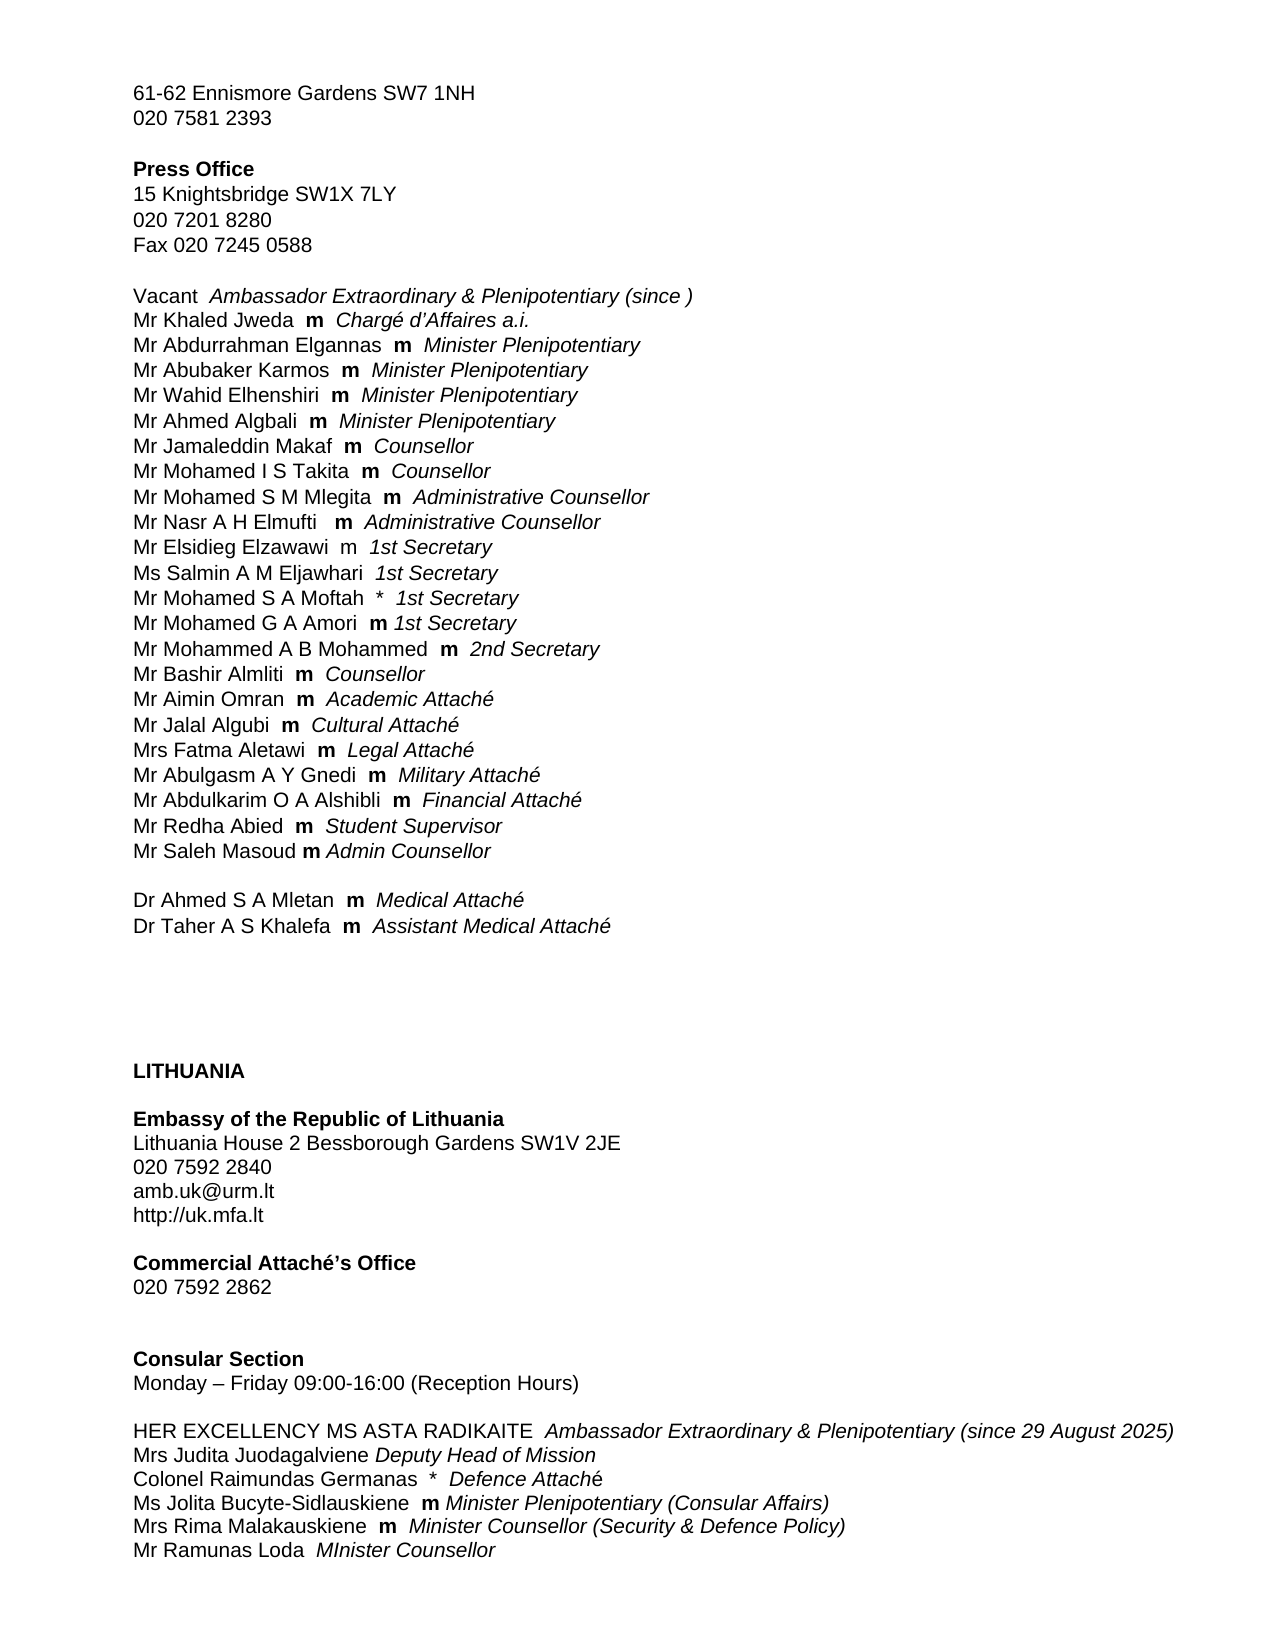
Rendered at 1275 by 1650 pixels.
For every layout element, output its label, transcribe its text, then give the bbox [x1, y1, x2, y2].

text 020 7201 8280 [133, 207, 1181, 231]
text Mr Abulgasm A Y Gnedi m Military Attaché [133, 763, 1181, 787]
text Mr Saleh Masoud m Admin Counsellor [133, 839, 1181, 863]
text 020 7592 2840 [133, 1155, 1181, 1179]
text Mr Wahid Elhenshiri m Minister Plenipotentiary [133, 383, 1181, 407]
text Mr Elsidieg Elzawawi m 1st Secretary [133, 535, 1181, 559]
text Mr Abdurrahman Elgannas m Minister Plenipotentiary [133, 333, 1181, 357]
text Mr Ramunas Loda MInister Counsellor [133, 1538, 1181, 1562]
text Mr Mohamed S A Moftah * 1st Secretary [133, 586, 1181, 610]
text Mr Mohammed A B Mohammed m 2nd Secretary [133, 636, 1181, 660]
text 020 7581 2393 [133, 106, 1181, 130]
text Mr Ahmed Algbali m Minister Plenipotentiary [133, 409, 1181, 433]
text Ms Jolita Bucyte-Sidlauskiene m Minister Plenipotentiary (Consular Affairs) [133, 1490, 1181, 1514]
text Lithuania House 2 Bessborough Gardens SW1V 2JE [133, 1131, 1181, 1155]
text HER EXCELLENCY MS ASTA RADIKAITE Ambassador Extraordinary & Plenipotentiary (since 29 August 2025) [133, 1418, 1181, 1442]
subtitle LITHUANIA [133, 1059, 1181, 1083]
text amb.uk@urm.lt [133, 1179, 1181, 1203]
text Embassy of the Republic of Lithuania [133, 1107, 1181, 1131]
text Mr Aimin Omran m Academic Attaché [133, 687, 1181, 711]
text Mr Abdulkarim O A Alshibli m Financial Attaché [133, 788, 1181, 812]
text Mrs Fatma Aletawi m Legal Attaché [133, 738, 1181, 762]
text Monday – Friday 09:00-16:00 (Reception Hours) [133, 1371, 1181, 1394]
text 15 Knightsbridge SW1X 7LY [133, 182, 1181, 206]
text Press Office [133, 157, 1181, 181]
text Mr Abubaker Karmos m Minister Plenipotentiary [133, 358, 1181, 382]
text Mr Khaled Jweda m Chargé d’Affaires a.i. [133, 307, 1181, 331]
text Mrs Judita Juodagalviene Deputy Head of Mission [133, 1442, 1181, 1466]
text Dr Ahmed S A Mletan m Medical Attaché [133, 888, 1181, 912]
text Mr Nasr A H Elmufti m Administrative Counsellor [133, 510, 1181, 534]
text Mr Jamaleddin Makaf m Counsellor [133, 434, 1181, 458]
text Mrs Rima Malakauskiene m Minister Counsellor (Security & Defence Policy) [133, 1514, 1181, 1538]
text Mr Redha Abied m Student Supervisor [133, 814, 1181, 838]
text http://uk.mfa.lt [133, 1203, 1181, 1227]
text Vacant Ambassador Extraordinary & Plenipotentiary (since ) [133, 283, 1181, 307]
text 020 7592 2862 [133, 1275, 1181, 1299]
text Ms Salmin A M Eljawhari 1st Secretary [133, 561, 1181, 584]
text Mr Mohamed I S Takita m Counsellor [133, 459, 1181, 483]
text Fax 020 7245 0588 [133, 233, 1181, 257]
text Colonel Raimundas Germanas * Defence Attaché [133, 1466, 1181, 1490]
text Dr Taher A S Khalefa m Assistant Medical Attaché [133, 913, 1181, 937]
text Consular Section [133, 1347, 1181, 1371]
text Mr Jalal Algubi m Cultural Attaché [133, 712, 1181, 736]
text Mr Mohamed S M Mlegita m Administrative Counsellor [133, 484, 1181, 508]
text Commercial Attaché’s Office [133, 1251, 1181, 1275]
text Mr Mohamed G A Amori m 1st Secretary [133, 611, 1181, 635]
text 61-62 Ennismore Gardens SW7 1NH [133, 81, 1181, 105]
text Mr Bashir Almliti m Counsellor [133, 662, 1181, 686]
